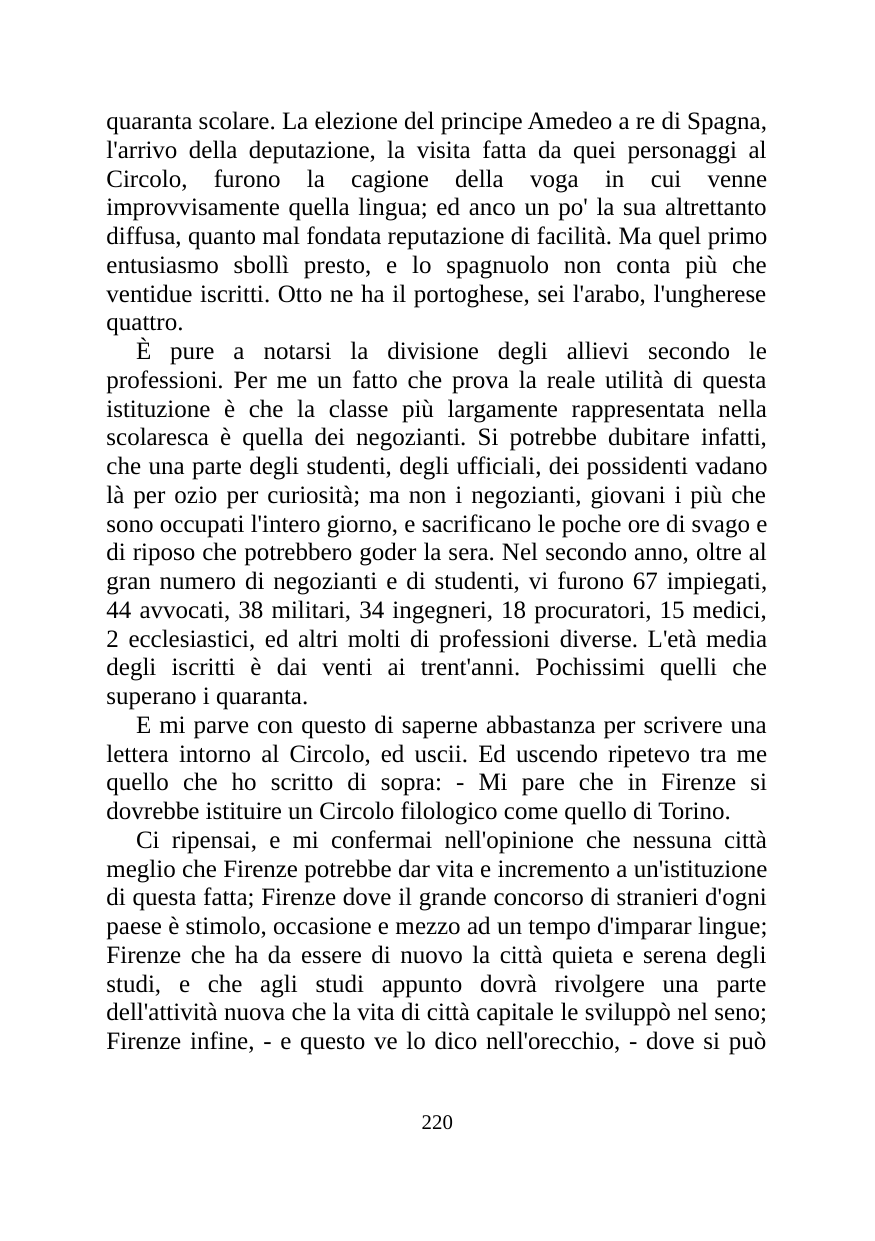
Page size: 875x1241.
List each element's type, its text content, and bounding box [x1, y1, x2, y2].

text E mi parve con questo di saperne abbastanza per scrivere una lettera intorno al Circolo, ed uscii. Ed uscendo ripetevo tra me quello che ho scritto di sopra: - Mi pare che in Firenze si dovrebbe istituire un Circolo filologico come quello di Torino. [106, 710, 768, 825]
text Ci ripensai, e mi confermai nell'opinione che nessuna città meglio che Firenze potrebbe dar vita e incremento a un'istituzione di questa fatta; Firenze dove il grande concorso di stranieri d'ogni paese è stimolo, occasione e mezzo ad un tempo d'imparar lingue; Firenze che ha da essere di nuovo la città quieta e serena degli studi, e che agli studi appunto dovrà rivolgere una parte dell'attività nuova che la vita di città capitale le sviluppò nel seno; Firenze infine, - e questo ve lo dico nell'orecchio, - dove si può [106, 825, 768, 1055]
text quaranta scolare. La elezione del principe Amedeo a re di Spagna, l'arrivo della deputazione, la visita fatta da quei personaggi al Circolo, furono la cagione della voga in cui venne improvvisamente quella lingua; ed anco un po' la sua altrettanto diffusa, quanto mal fondata reputazione di facilità. Ma quel primo entusiasmo sbollì presto, e lo spagnuolo non conta più che ventidue iscritti. Otto ne ha il portoghese, sei l'arabo, l'ungherese quattro. [106, 106, 768, 336]
text È pure a notarsi la divisione degli allievi secondo le professioni. Per me un fatto che prova la reale utilità di questa istituzione è che la classe più largamente rappresentata nella scolaresca è quella dei negozianti. Si potrebbe dubitare infatti, che una parte degli studenti, degli ufficiali, dei possidenti vadano là per ozio per curiosità; ma non i negozianti, giovani i più che sono occupati l'intero giorno, e sacrificano le poche ore di svago e di riposo che potrebbero goder la sera. Nel secondo anno, oltre al gran numero di negozianti e di studenti, vi furono 67 impiegati, 44 avvocati, 38 militari, 34 ingegneri, 18 procuratori, 15 medici, 2 ecclesiastici, ed altri molti di professioni diverse. L'età media degli iscritti è dai venti ai trent'anni. Pochissimi quelli che superano i quaranta. [106, 336, 768, 710]
